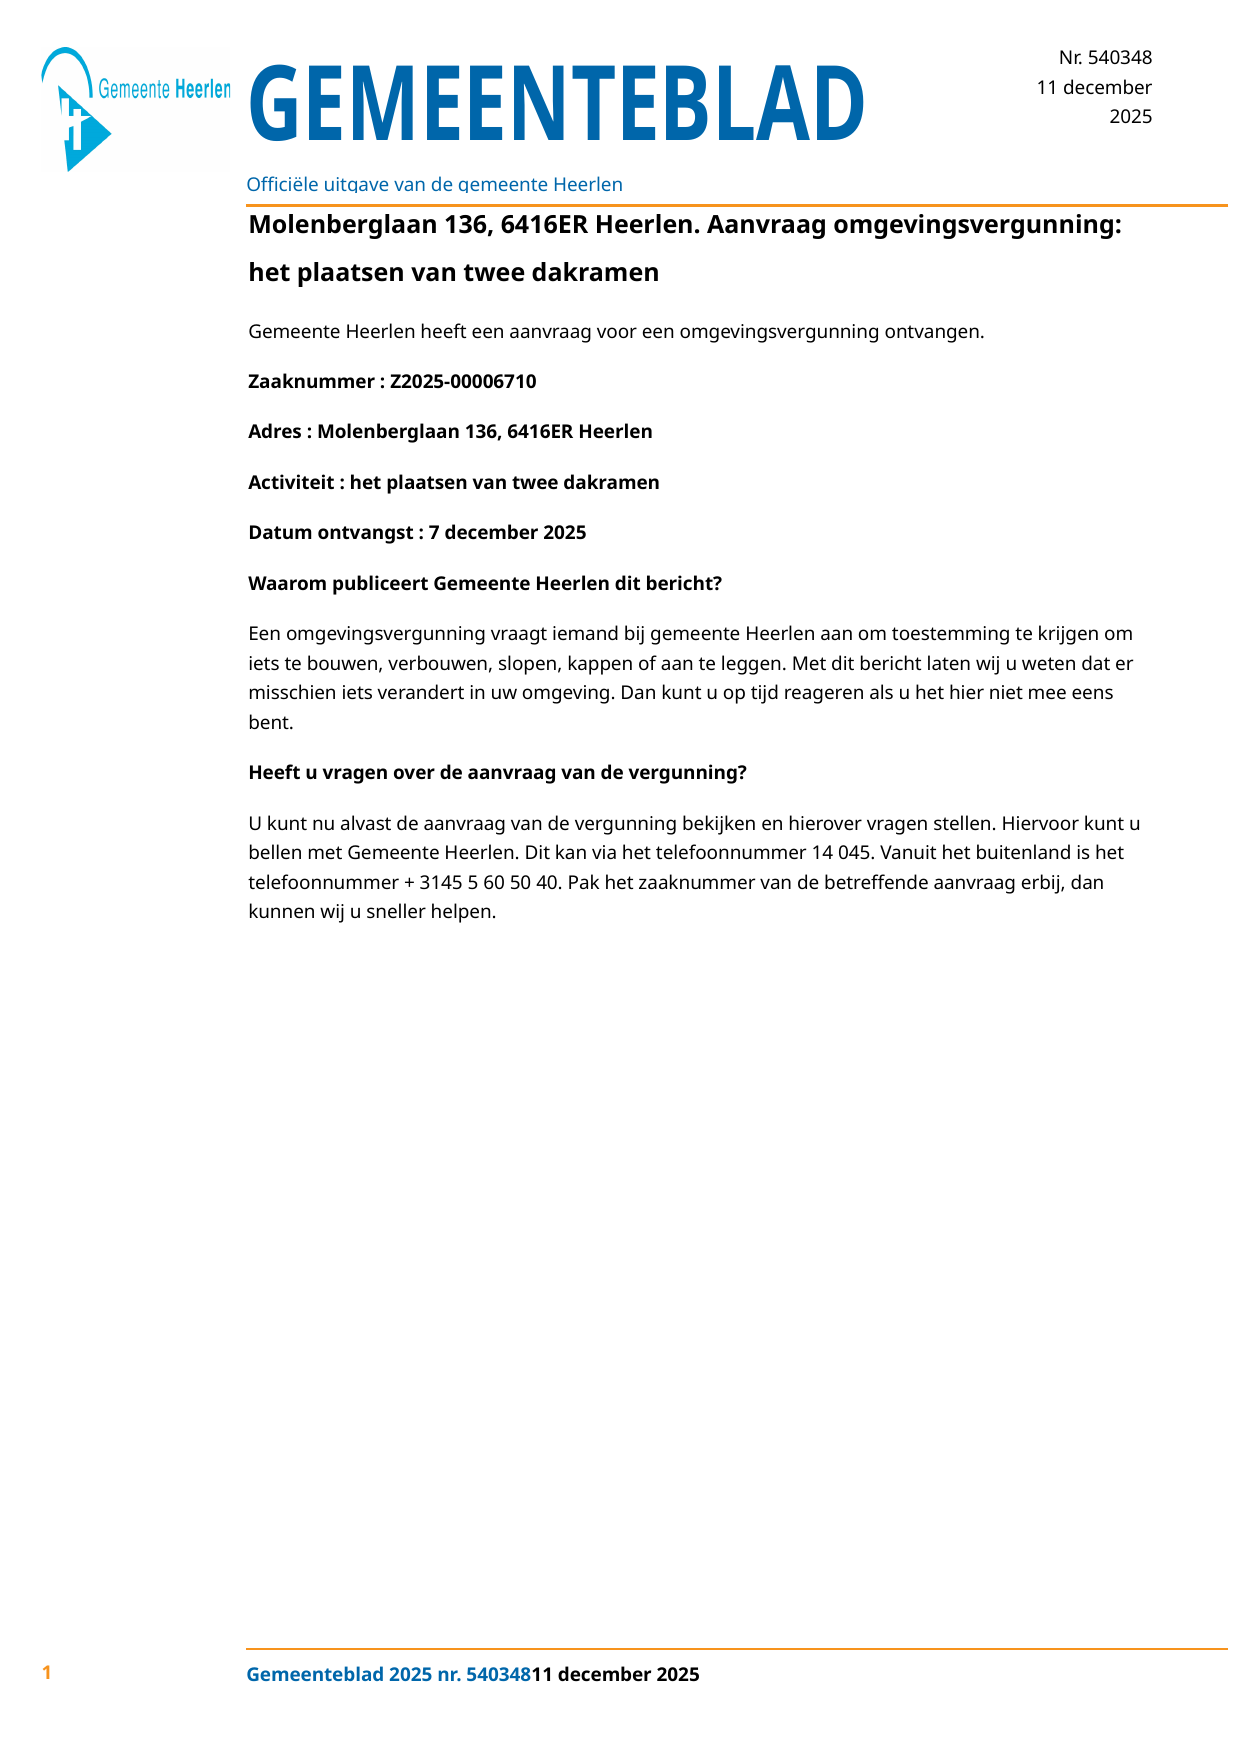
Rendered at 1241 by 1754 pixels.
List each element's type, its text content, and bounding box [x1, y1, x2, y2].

text Adres : Molenberglaan 136, 6416ER Heerlen [248, 419, 1152, 444]
text Molenberglaan 136, 6416ER Heerlen. Aanvraag omgevingsvergunning: het plaatsen van twee dakramen [248, 207, 1152, 288]
text Activiteit : het plaatsen van twee dakramen [248, 469, 1152, 495]
text Heeft u vragen over de aanvraag van de vergunning? [248, 759, 1152, 785]
picture [41, 47, 231, 172]
text U kunt nu alvast de aanvraag van de vergunning bekijken en hierover vragen stellen. Hiervoor kunt u bellen met Gemeente Heerlen. Dit kan via het telefoonnummer 14 045. Vanuit het buitenland is het telefoonnummer + 3145 5 60 50 40. Pak het zaaknummer van de betreffende aanvraag erbij, dan kunnen wij u sneller helpen. [248, 810, 1152, 924]
picture [41, 47, 59, 70]
text Waarom publiceert Gemeente Heerlen dit bericht? [248, 570, 1152, 596]
text Gemeente Heerlen heeft een aanvraag voor een omgevingsvergunning ontvangen. [248, 318, 1152, 344]
text Datum ontvangst : 7 december 2025 [248, 519, 1152, 545]
text Zaaknummer : Z2025-00006710 [248, 368, 1152, 394]
text Een omgevingsvergunning vraagt iemand bij gemeente Heerlen aan om toestemming te krijgen om iets te bouwen, verbouwen, slopen, kappen of aan te leggen. Met dit bericht laten wij u weten dat er misschien iets verandert in uw omgeving. Dan kunt u op tijd reageren als u het hier niet mee eens bent. [248, 620, 1152, 735]
